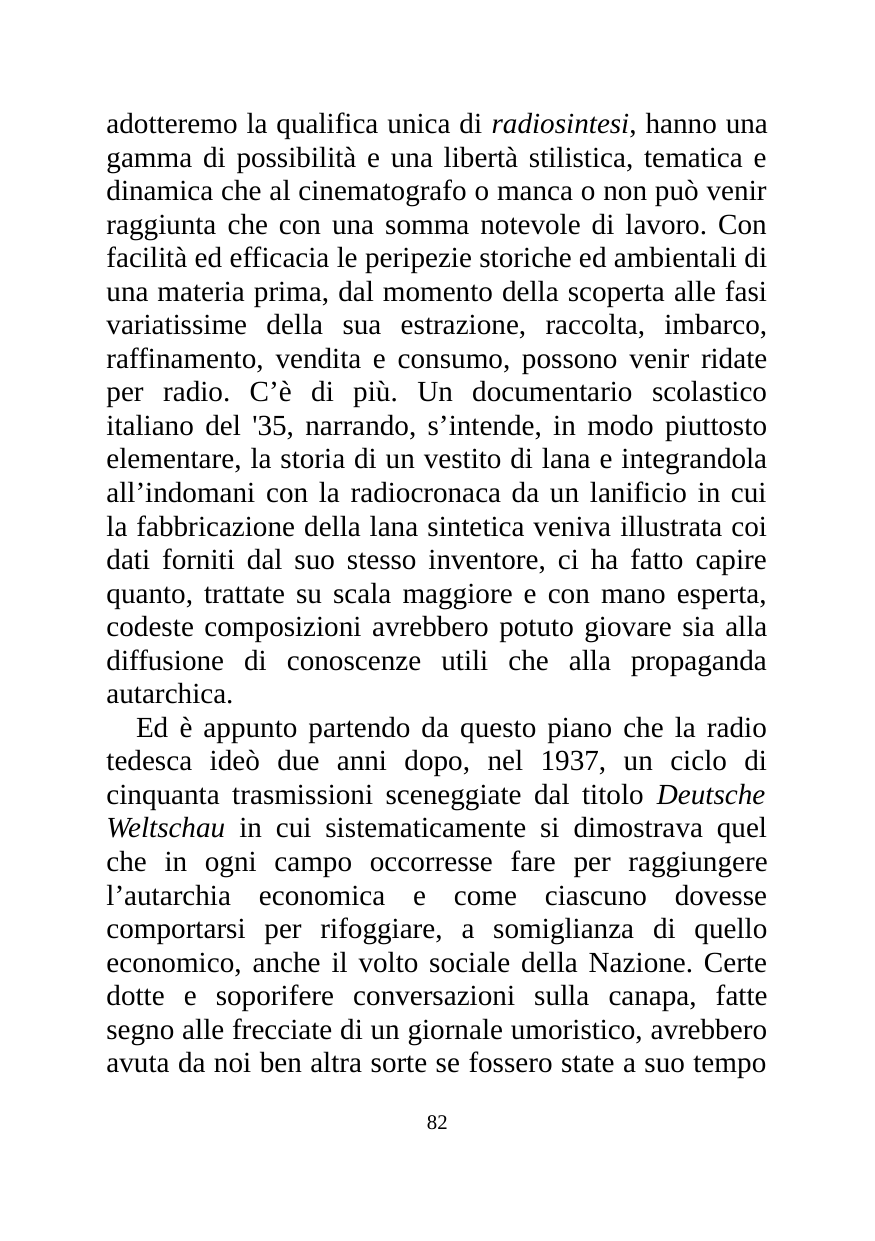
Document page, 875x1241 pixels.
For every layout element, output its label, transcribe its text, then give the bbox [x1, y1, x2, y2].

text Ed è appunto partendo da questo piano che la radio tedesca ideò due anni dopo, nel 1937, un ciclo di cinquanta trasmissioni sceneggiate dal titolo Deutsche Weltschau in cui sistematicamente si dimostrava quel che in ogni campo occorresse fare per raggiungere l’autarchia economica e come ciascuno dovesse comportarsi per rifoggiare, a somiglianza di quello economico, anche il volto sociale della Nazione. Certe dotte e soporifere conversazioni sulla canapa, fatte segno alle frecciate di un giornale umoristico, avrebbero avuta da noi ben altra sorte se fossero state a suo tempo [106, 710, 768, 1079]
text adotteremo la qualifica unica di radiosintesi, hanno una gamma di possibilità e una libertà stilistica, tematica e dinamica che al cinematografo o manca o non può venir raggiunta che con una somma notevole di lavoro. Con facilità ed efficacia le peripezie storiche ed ambientali di una materia prima, dal momento della scoperta alle fasi variatissime della sua estrazione, raccolta, imbarco, raffinamento, vendita e consumo, possono venir ridate per radio. C’è di più. Un documentario scolastico italiano del '35, narrando, s’intende, in modo piuttosto elementare, la storia di un vestito di lana e integrandola all’indomani con la radiocronaca da un lanificio in cui la fabbricazione della lana sintetica veniva illustrata coi dati forniti dal suo stesso inventore, ci ha fatto capire quanto, trattate su scala maggiore e con mano esperta, codeste composizioni avrebbero potuto giovare sia alla diffusione di conoscenze utili che alla propaganda autarchica. [106, 106, 768, 710]
